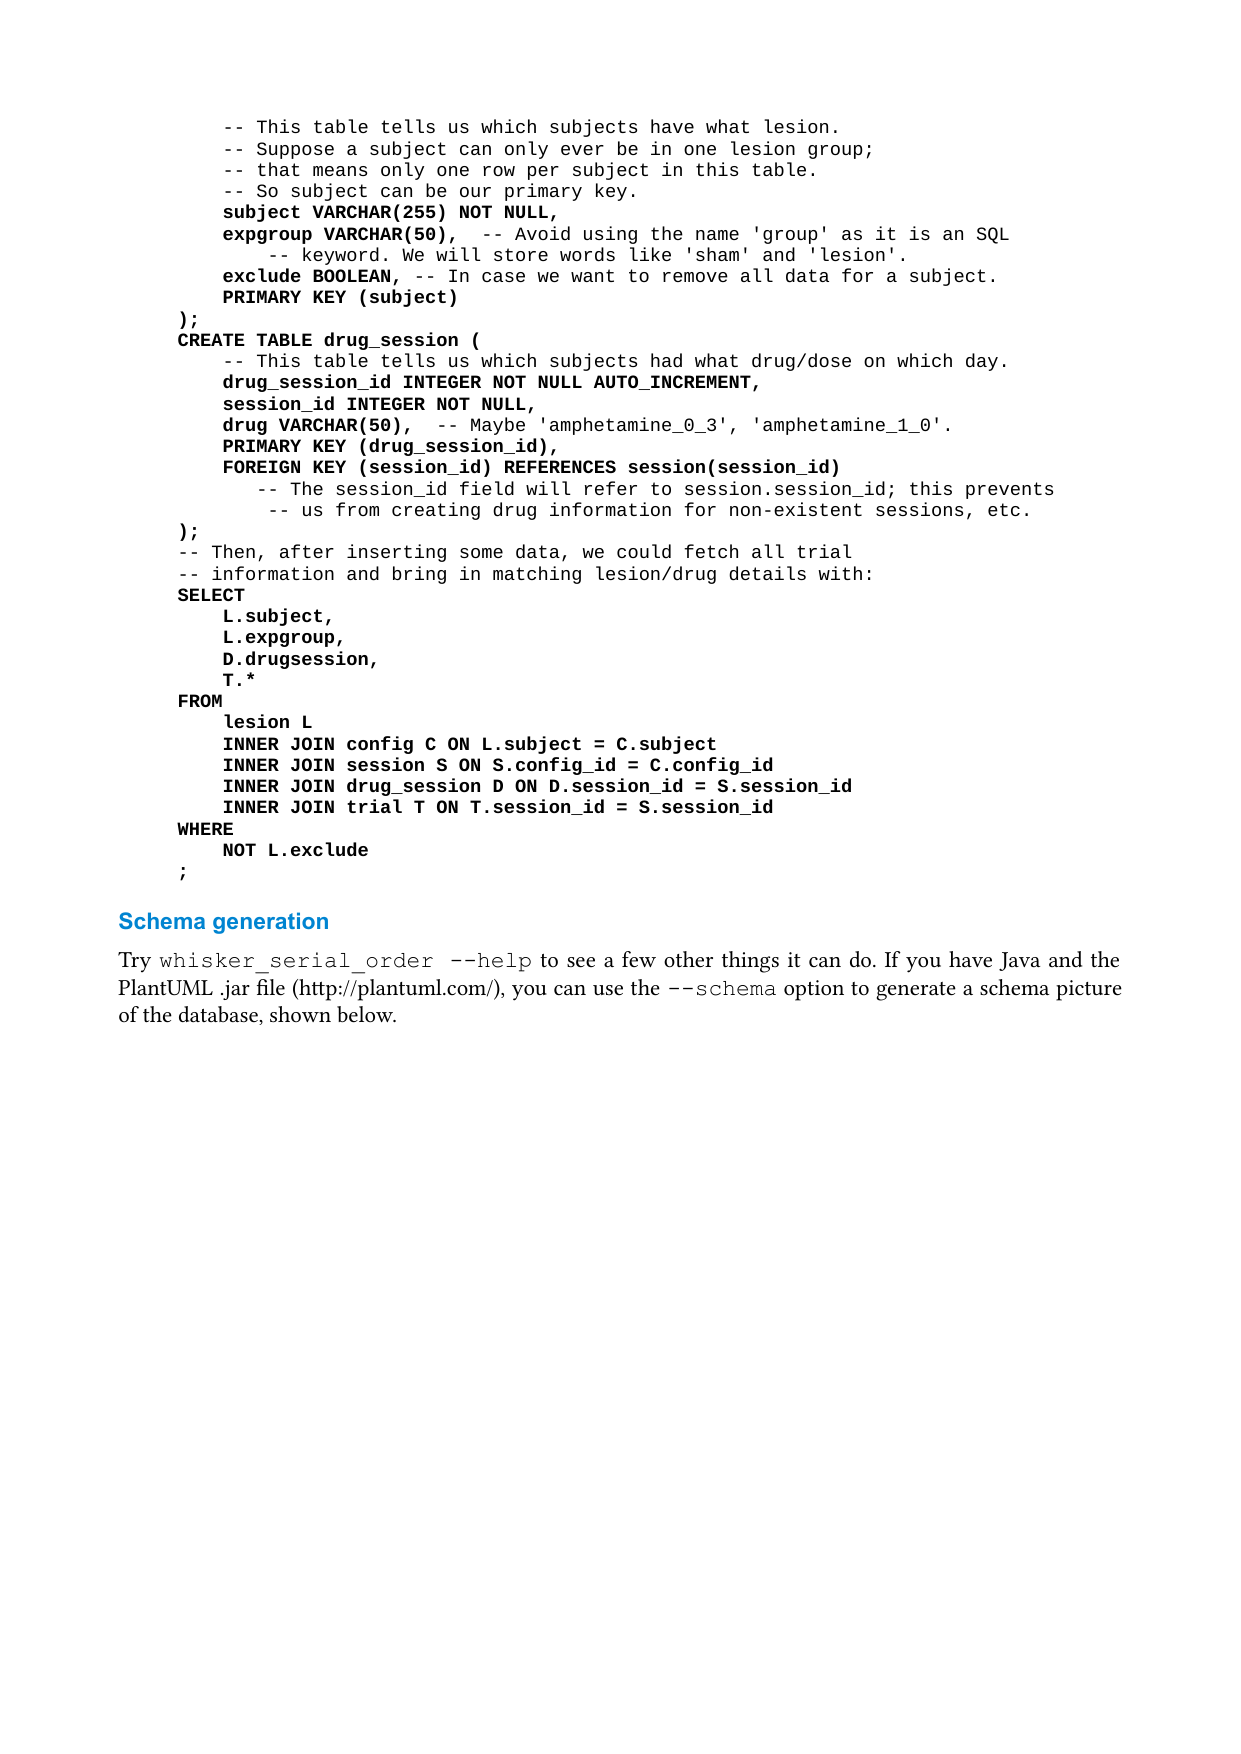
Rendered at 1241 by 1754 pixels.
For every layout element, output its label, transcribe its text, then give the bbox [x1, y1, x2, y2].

text drug_session_id INTEGER NOT NULL AUTO_INCREMENT, [177, 373, 1122, 394]
text FROM [177, 692, 1122, 713]
text SELECT [177, 586, 1122, 607]
text lesion L [177, 713, 1122, 734]
text exclude BOOLEAN, -- In case we want to remove all data for a subject. [177, 267, 1122, 288]
text -- Suppose a subject can only ever be in one lesion group; [177, 139, 1122, 161]
text -- us from creating drug information for non-existent sessions, etc. [177, 501, 1122, 522]
text drug VARCHAR(50), -- Maybe 'amphetamine_0_3', 'amphetamine_1_0'. [177, 416, 1122, 437]
text INNER JOIN config C ON L.subject = C.subject [177, 734, 1122, 756]
text INNER JOIN trial T ON T.session_id = S.session_id [177, 798, 1122, 819]
text session_id INTEGER NOT NULL, [177, 394, 1122, 416]
text ); [177, 309, 1122, 331]
text -- that means only one row per subject in this table. [177, 161, 1122, 182]
text -- keyword. We will store words like 'sham' and 'lesion'. [177, 246, 1122, 267]
text ); [177, 522, 1122, 543]
text PRIMARY KEY (subject) [177, 288, 1122, 309]
text L.subject, [177, 607, 1122, 628]
text FOREIGN KEY (session_id) REFERENCES session(session_id) [177, 458, 1122, 479]
text -- information and bring in matching lesion/drug details with: [177, 564, 1122, 586]
text -- This table tells us which subjects had what drug/dose on which day. [177, 352, 1122, 373]
text subject VARCHAR(255) NOT NULL, [177, 203, 1122, 224]
text ; [177, 862, 1122, 883]
text INNER JOIN drug_session D ON D.session_id = S.session_id [177, 777, 1122, 798]
text T.* [177, 671, 1122, 692]
text -- This table tells us which subjects have what lesion. [177, 118, 1122, 139]
text D.drugsession, [177, 649, 1122, 671]
subtitle Schema generation [118, 908, 1122, 934]
text expgroup VARCHAR(50), -- Avoid using the name 'group' as it is an SQL [177, 224, 1122, 246]
text WHERE [177, 819, 1122, 841]
text Try whisker_serial_order --help to see a few other things it can do. If you have Java and the PlantUML .jar file (http://plantuml.com/), you can use the --schema option to generate a schema picture of the database, shown below. [118, 947, 1122, 1028]
text CREATE TABLE drug_session ( [177, 331, 1122, 352]
text L.expgroup, [177, 628, 1122, 649]
text NOT L.exclude [177, 841, 1122, 862]
text -- So subject can be our primary key. [177, 182, 1122, 203]
text -- Then, after inserting some data, we could fetch all trial [177, 543, 1122, 564]
text PRIMARY KEY (drug_session_id), [177, 437, 1122, 458]
text -- The session_id field will refer to session.session_id; this prevents [177, 479, 1122, 501]
text INNER JOIN session S ON S.config_id = C.config_id [177, 756, 1122, 777]
